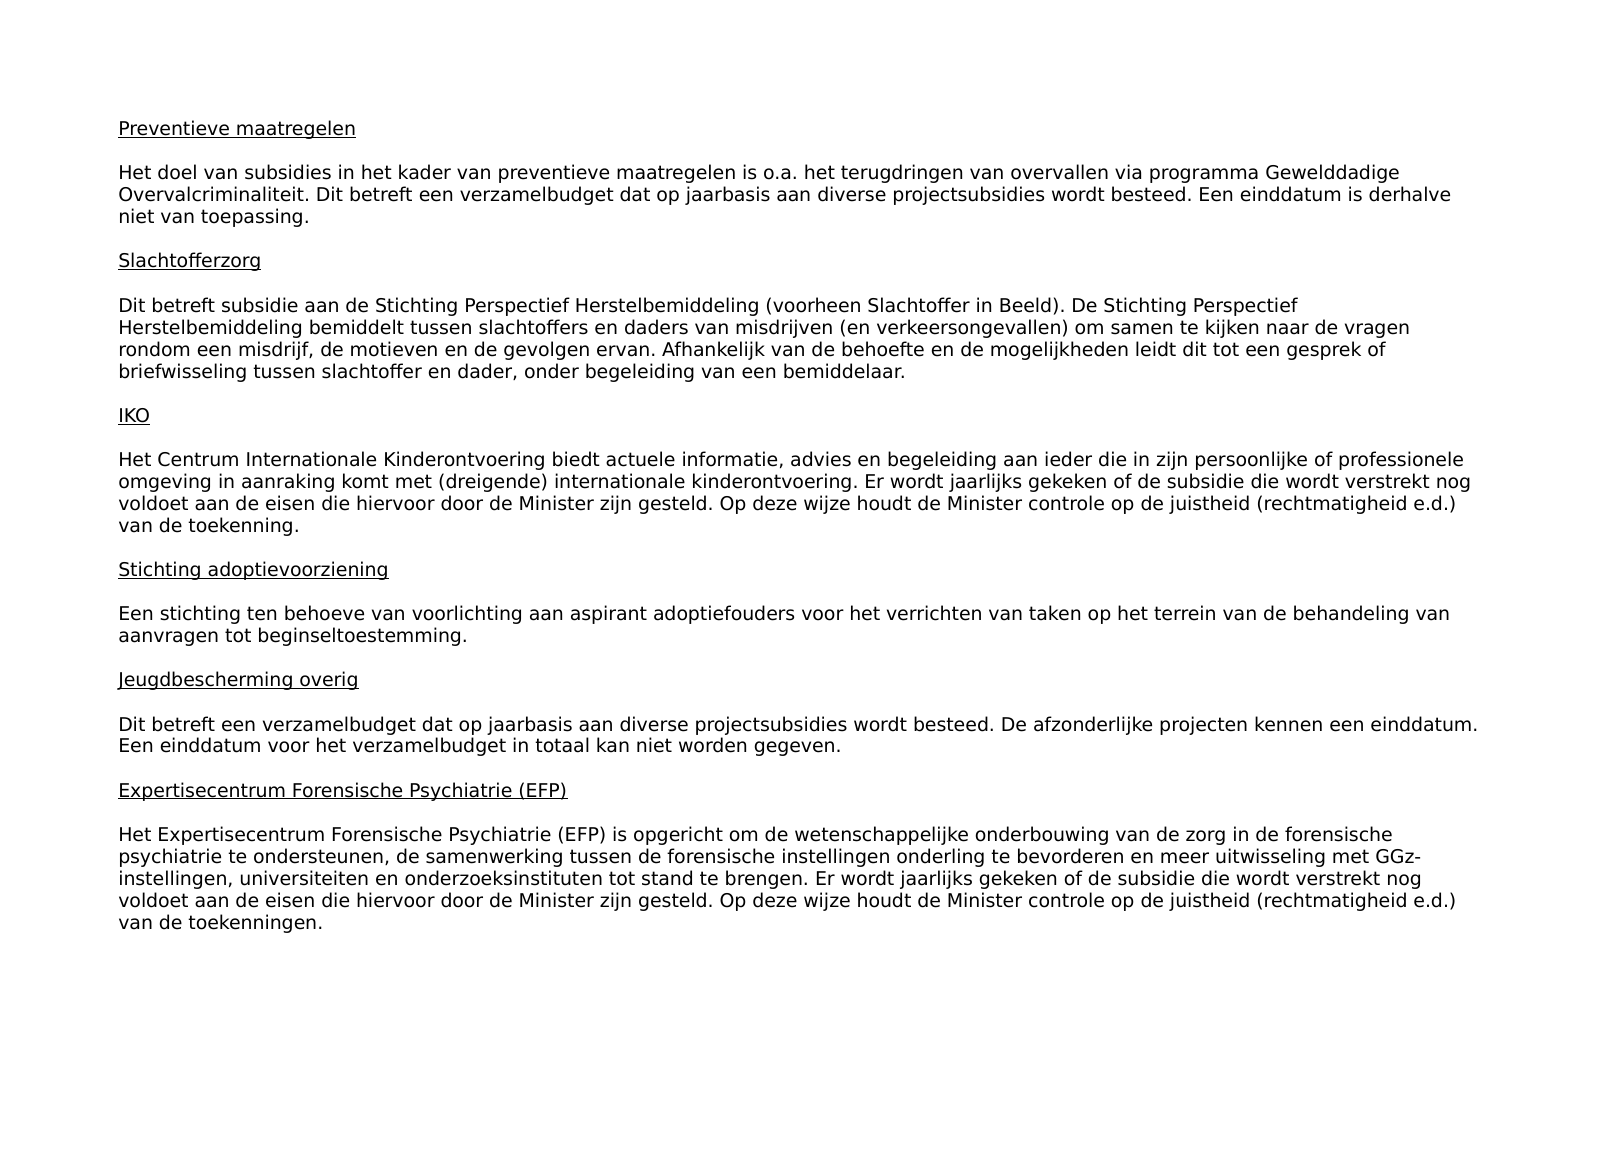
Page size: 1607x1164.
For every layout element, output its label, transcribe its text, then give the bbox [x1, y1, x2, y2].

subtitle Slachtofferzorg [118, 250, 1488, 272]
text Een stichting ten behoeve van voorlichting aan aspirant adoptiefouders voor het verrichten van taken op het terrein van de behandeling van aanvragen tot beginseltoestemming. [118, 603, 1488, 647]
text Dit betreft subsidie aan de Stichting Perspectief Herstelbemiddeling (voorheen Slachtoffer in Beeld). De Stichting Perspectief Herstelbemiddeling bemiddelt tussen slachtoffers en daders van misdrijven (en verkeersongevallen) om samen te kijken naar de vragen rondom een misdrijf, de motieven en de gevolgen ervan. Afhankelijk van de behoefte en de mogelijkheden leidt dit tot een gesprek of briefwisseling tussen slachtoffer en dader, onder begeleiding van een bemiddelaar. [118, 294, 1488, 382]
subtitle Jeugdbescherming overig [118, 669, 1488, 691]
text Het Expertisecentrum Forensische Psychiatrie (EFP) is opgericht om de wetenschappelijke onderbouwing van de zorg in de forensische psychiatrie te ondersteunen, de samenwerking tussen de forensische instellingen onderling te bevorderen en meer uitwisseling met GGz-instellingen, universiteiten en onderzoeksinstituten tot stand te brengen. Er wordt jaarlijks gekeken of de subsidie die wordt verstrekt nog voldoet aan de eisen die hiervoor door de Minister zijn gesteld. Op deze wijze houdt de Minister controle op de juistheid (rechtmatigheid e.d.) van de toekenningen. [118, 824, 1488, 934]
text Het Centrum Internationale Kinderontvoering biedt actuele informatie, advies en begeleiding aan ieder die in zijn persoonlijke of professionele omgeving in aanraking komt met (dreigende) internationale kinderontvoering. Er wordt jaarlijks gekeken of de subsidie die wordt verstrekt nog voldoet aan de eisen die hiervoor door de Minister zijn gesteld. Op deze wijze houdt de Minister controle op de juistheid (rechtmatigheid e.d.) van de toekenning. [118, 449, 1488, 537]
subtitle Stichting adoptievoorziening [118, 559, 1488, 581]
text Het doel van subsidies in het kader van preventieve maatregelen is o.a. het terugdringen van overvallen via programma Gewelddadige Overvalcriminaliteit. Dit betreft een verzamelbudget dat op jaarbasis aan diverse projectsubsidies wordt besteed. Een einddatum is derhalve niet van toepassing. [118, 162, 1488, 228]
subtitle Preventieve maatregelen [118, 118, 1488, 140]
subtitle IKO [118, 405, 1488, 427]
subtitle Expertisecentrum Forensische Psychiatrie (EFP) [118, 779, 1488, 802]
text Dit betreft een verzamelbudget dat op jaarbasis aan diverse projectsubsidies wordt besteed. De afzonderlijke projecten kennen een einddatum. Een einddatum voor het verzamelbudget in totaal kan niet worden gegeven. [118, 713, 1488, 757]
